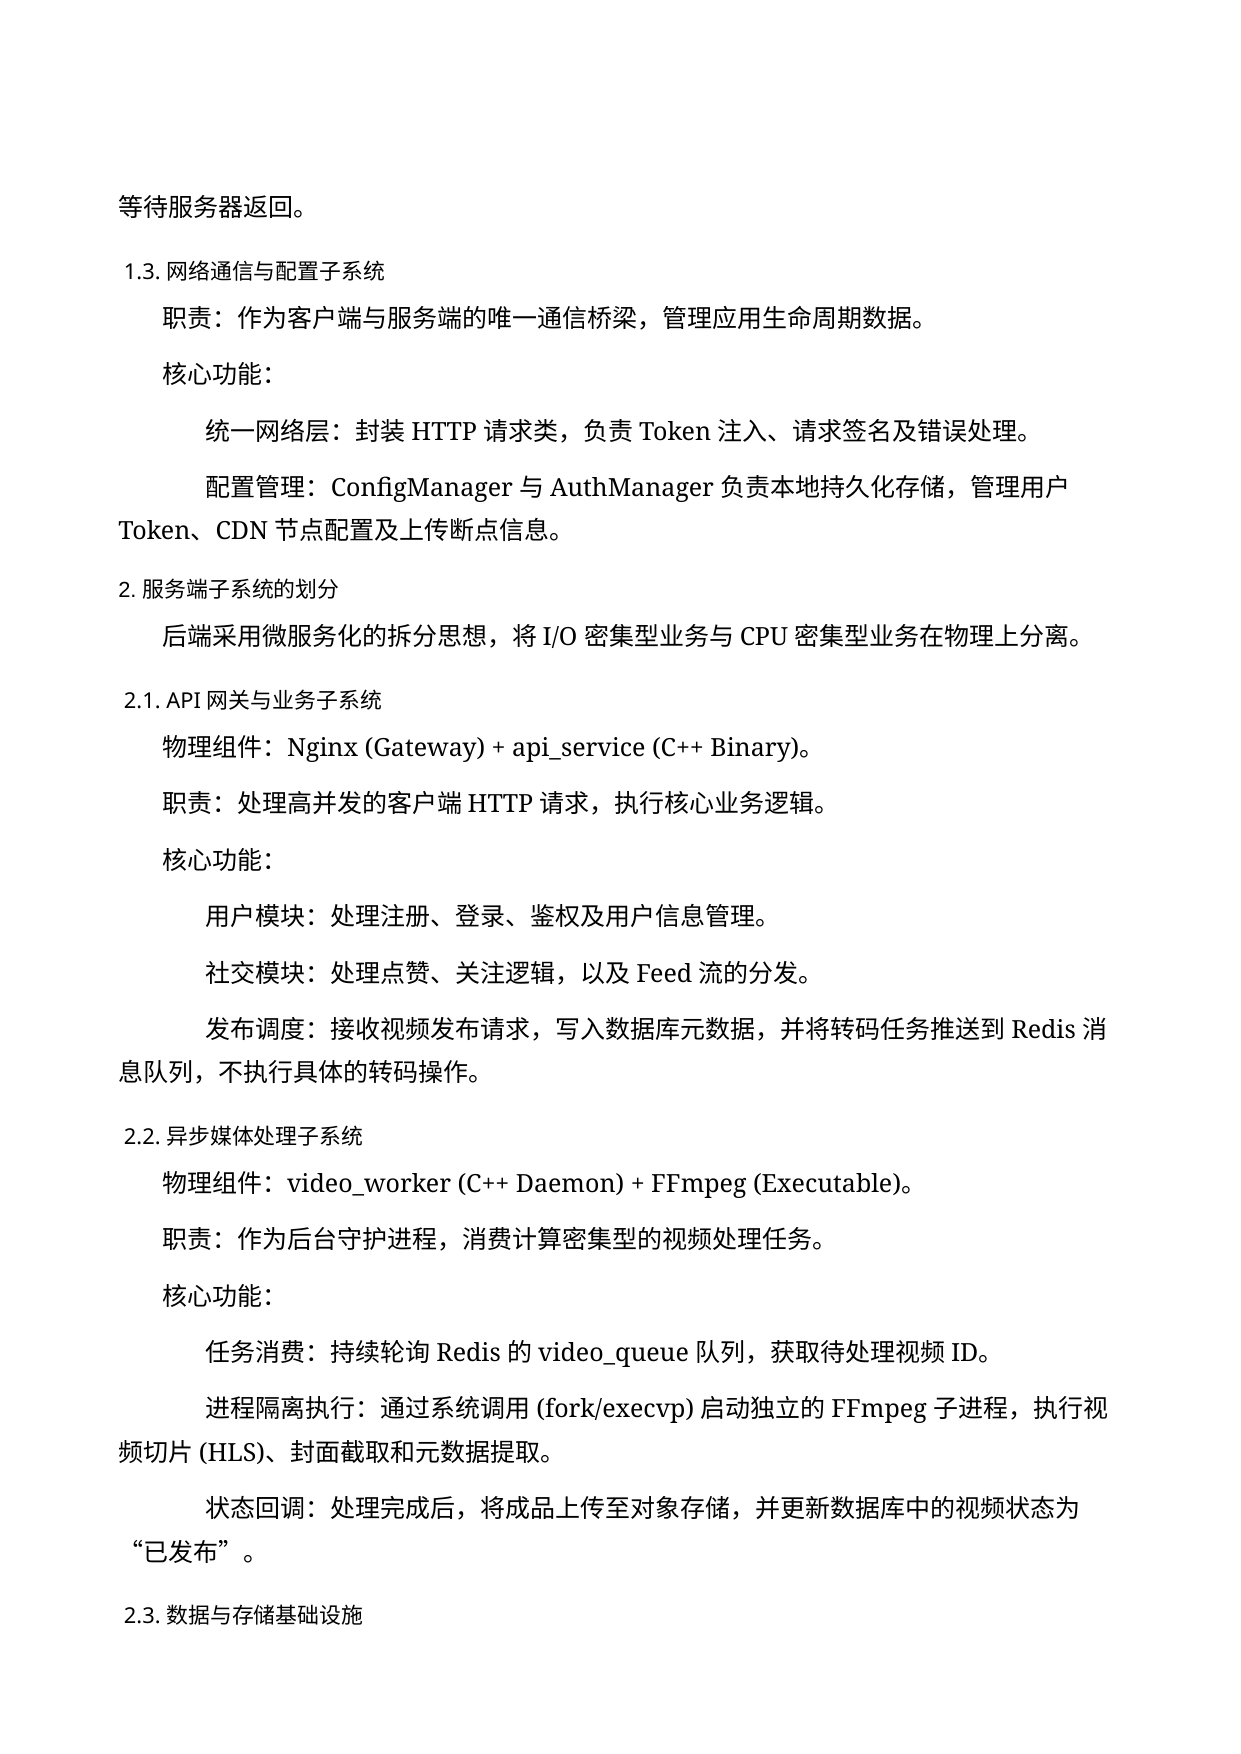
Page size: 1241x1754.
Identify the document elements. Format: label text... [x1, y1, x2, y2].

text 核心功能： [118, 1276, 1122, 1312]
text 后端采用微服务化的拆分思想，将 I/O 密集型业务与 CPU 密集型业务在物理上分离。 [118, 617, 1122, 653]
text 状态回调：处理完成后，将成品上传至对象存储，并更新数据库中的视频状态为“已发布”。 [118, 1489, 1122, 1568]
text 职责：处理高并发的客户端 HTTP 请求，执行核心业务逻辑。 [118, 784, 1122, 820]
text 用户模块：处理注册、登录、鉴权及用户信息管理。 [118, 897, 1122, 933]
text 统一网络层：封装 HTTP 请求类，负责 Token 注入、请求签名及错误处理。 [118, 411, 1122, 447]
text 物理组件：Nginx (Gateway) + api_service (C++ Binary)。 [118, 728, 1122, 764]
text 职责：作为后台守护进程，消费计算密集型的视频处理任务。 [118, 1220, 1122, 1256]
subtitle 数据与存储基础设施 [118, 1598, 1122, 1630]
text 进程隔离执行：通过系统调用 (fork/execvp) 启动独立的 FFmpeg 子进程，执行视频切片 (HLS)、封面截取和元数据提取。 [118, 1389, 1122, 1469]
text 等待服务器返回。 [118, 188, 1122, 224]
text 任务消费：持续轮询 Redis 的 video_queue 队列，获取待处理视频 ID。 [118, 1333, 1122, 1369]
text 物理组件：video_worker (C++ Daemon) + FFmpeg (Executable)。 [118, 1163, 1122, 1200]
text 职责：作为客户端与服务端的唯一通信桥梁，管理应用生命周期数据。 [118, 298, 1122, 334]
text 发布调度：接收视频发布请求，写入数据库元数据，并将转码任务推送到 Redis 消息队列，不执行具体的转码操作。 [118, 1009, 1122, 1089]
subtitle 服务端子系统的划分 [118, 572, 1122, 604]
subtitle 网络通信与配置子系统 [118, 254, 1122, 286]
subtitle API 网关与业务子系统 [118, 683, 1122, 715]
subtitle 异步媒体处理子系统 [118, 1119, 1122, 1151]
text 核心功能： [118, 355, 1122, 391]
text 配置管理：ConfigManager 与 AuthManager 负责本地持久化存储，管理用户 Token、CDN 节点配置及上传断点信息。 [118, 467, 1122, 547]
text 核心功能： [118, 840, 1122, 877]
text 社交模块：处理点赞、关注逻辑，以及 Feed 流的分发。 [118, 953, 1122, 989]
